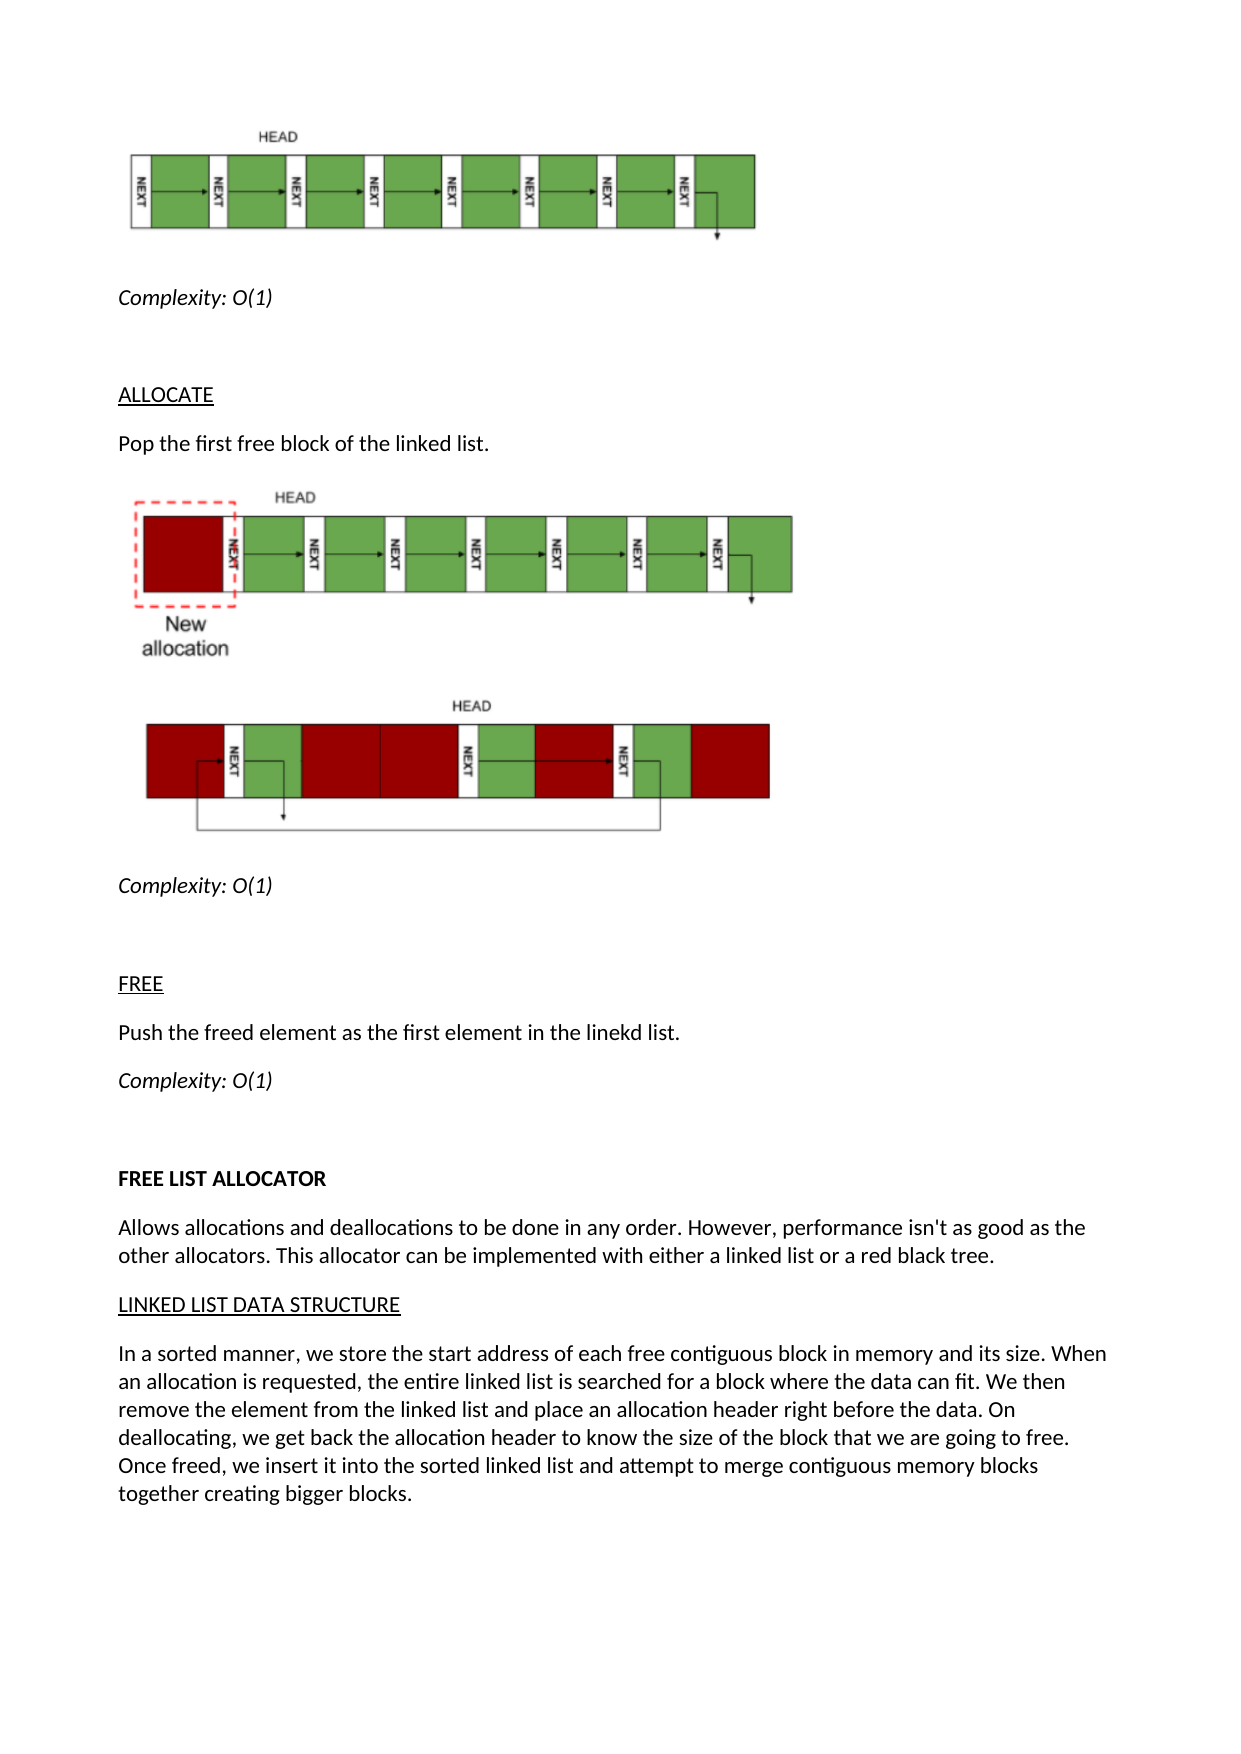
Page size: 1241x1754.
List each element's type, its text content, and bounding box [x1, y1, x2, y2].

text Complexity: O(1) [118, 283, 1122, 311]
text Complexity: O(1) [118, 871, 1122, 899]
text FREE [118, 969, 1122, 997]
text ALLOCATE [118, 380, 1122, 408]
text LINKED LIST DATA STRUCTURE [118, 1290, 1122, 1318]
text Allows allocations and deallocations to be done in any order. However, performance isn't as good as the other allocators. This allocator can be implemented with either a linked list or a red black tree. [118, 1213, 1122, 1269]
text In a sorted manner, we store the start address of each free contiguous block in memory and its size. When an allocation is requested, the entire linked list is searched for a block where the data can fit. We then remove the element from the linked list and place an allocation header right before the data. On deallocating, we get back the allocation header to know the size of the block that we are going to free. Once freed, we insert it into the sorted linked list and attempt to merge contiguous memory blocks together creating bigger blocks. [118, 1339, 1122, 1507]
text Pop the first free block of the linked list. [118, 429, 1122, 457]
text Push the freed element as the first element in the linekd list. [118, 1018, 1122, 1046]
text Complexity: O(1) [118, 1066, 1122, 1094]
text FREE LIST ALLOCATOR [118, 1164, 1122, 1192]
